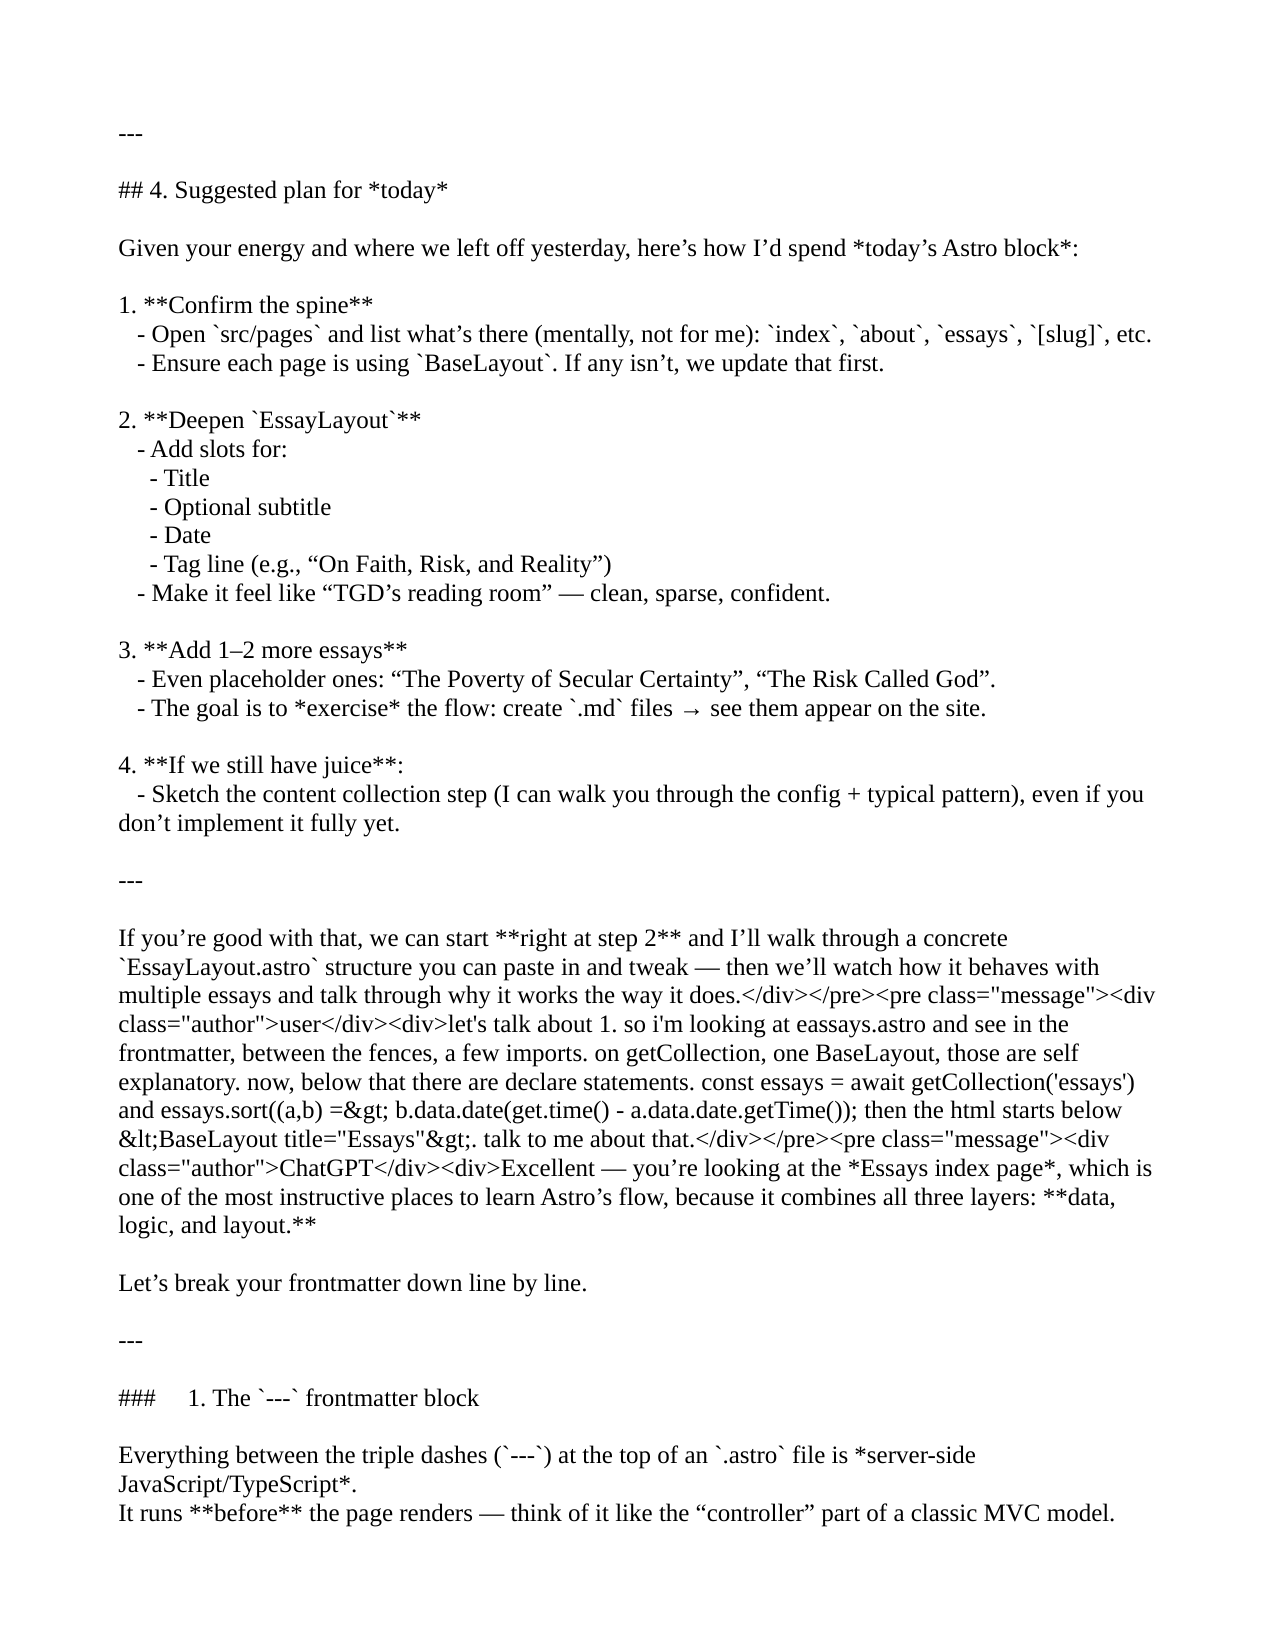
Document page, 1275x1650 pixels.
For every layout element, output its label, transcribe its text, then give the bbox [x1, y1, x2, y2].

text 2. **Deepen `EssayLayout`** [118, 406, 1157, 434]
text If you’re good with that, we can start **right at step 2** and I’ll walk through a concrete `EssayLayout.astro` structure you can paste in and tweak — then we’ll watch how it behaves with multiple essays and talk through why it works the way it does.</div></pre><pre class="message"><div class="author">user</div><div>let's talk about 1. so i'm looking at eassays.astro and see in the frontmatter, between the fences, a few imports. on getCollection, one BaseLayout, those are self explanatory. now, below that there are declare statements. const essays = await getCollection('essays') and essays.sort((a,b) =&gt; b.data.date(get.time() - a.data.date.getTime()); then the html starts below &lt;BaseLayout title="Essays"&gt;. talk to me about that.</div></pre><pre class="message"><div class="author">ChatGPT</div><div>Excellent — you’re looking at the *Essays index page*, which is one of the most instructive places to learn Astro’s flow, because it combines all three layers: **data, logic, and layout.** [118, 923, 1157, 1239]
text It runs **before** the page renders — think of it like the “controller” part of a classic MVC model. [118, 1498, 1157, 1527]
text 1. **Confirm the spine** [118, 291, 1157, 319]
text 4. **If we still have juice**: [118, 751, 1157, 779]
text Everything between the triple dashes (`---`) at the top of an `.astro` file is *server-side JavaScript/TypeScript*. [118, 1441, 1157, 1498]
text - Make it feel like “TGD’s reading room” — clean, sparse, confident. [118, 578, 1157, 607]
text Given your energy and where we left off yesterday, here’s how I’d spend *today’s Astro block*: [118, 233, 1157, 262]
text - Optional subtitle [118, 492, 1157, 521]
text - Add slots for: [118, 434, 1157, 463]
text - Sketch the content collection step (I can walk you through the config + typical pattern), even if you don’t implement it fully yet. [118, 779, 1157, 837]
text --- [118, 866, 1157, 894]
text - Ensure each page is using `BaseLayout`. If any isn’t, we update that first. [118, 348, 1157, 377]
text - Open `src/pages` and list what’s there (mentally, not for me): `index`, `about`, `essays`, `[slug]`, etc. [118, 319, 1157, 348]
text - Tag line (e.g., “On Faith, Risk, and Reality”) [118, 549, 1157, 578]
text - Title [118, 463, 1157, 492]
text Let’s break your frontmatter down line by line. [118, 1268, 1157, 1297]
text - Even placeholder ones: “The Poverty of Secular Certainty”, “The Risk Called God”. [118, 664, 1157, 693]
text --- [118, 118, 1157, 147]
text ## 4. Suggested plan for *today* [118, 176, 1157, 204]
text - Date [118, 521, 1157, 549]
text 3. **Add 1–2 more essays** [118, 636, 1157, 664]
text ### 🧩 1. The `---` frontmatter block [118, 1383, 1157, 1412]
text --- [118, 1326, 1157, 1354]
text - The goal is to *exercise* the flow: create `.md` files → see them appear on the site. [118, 693, 1157, 722]
